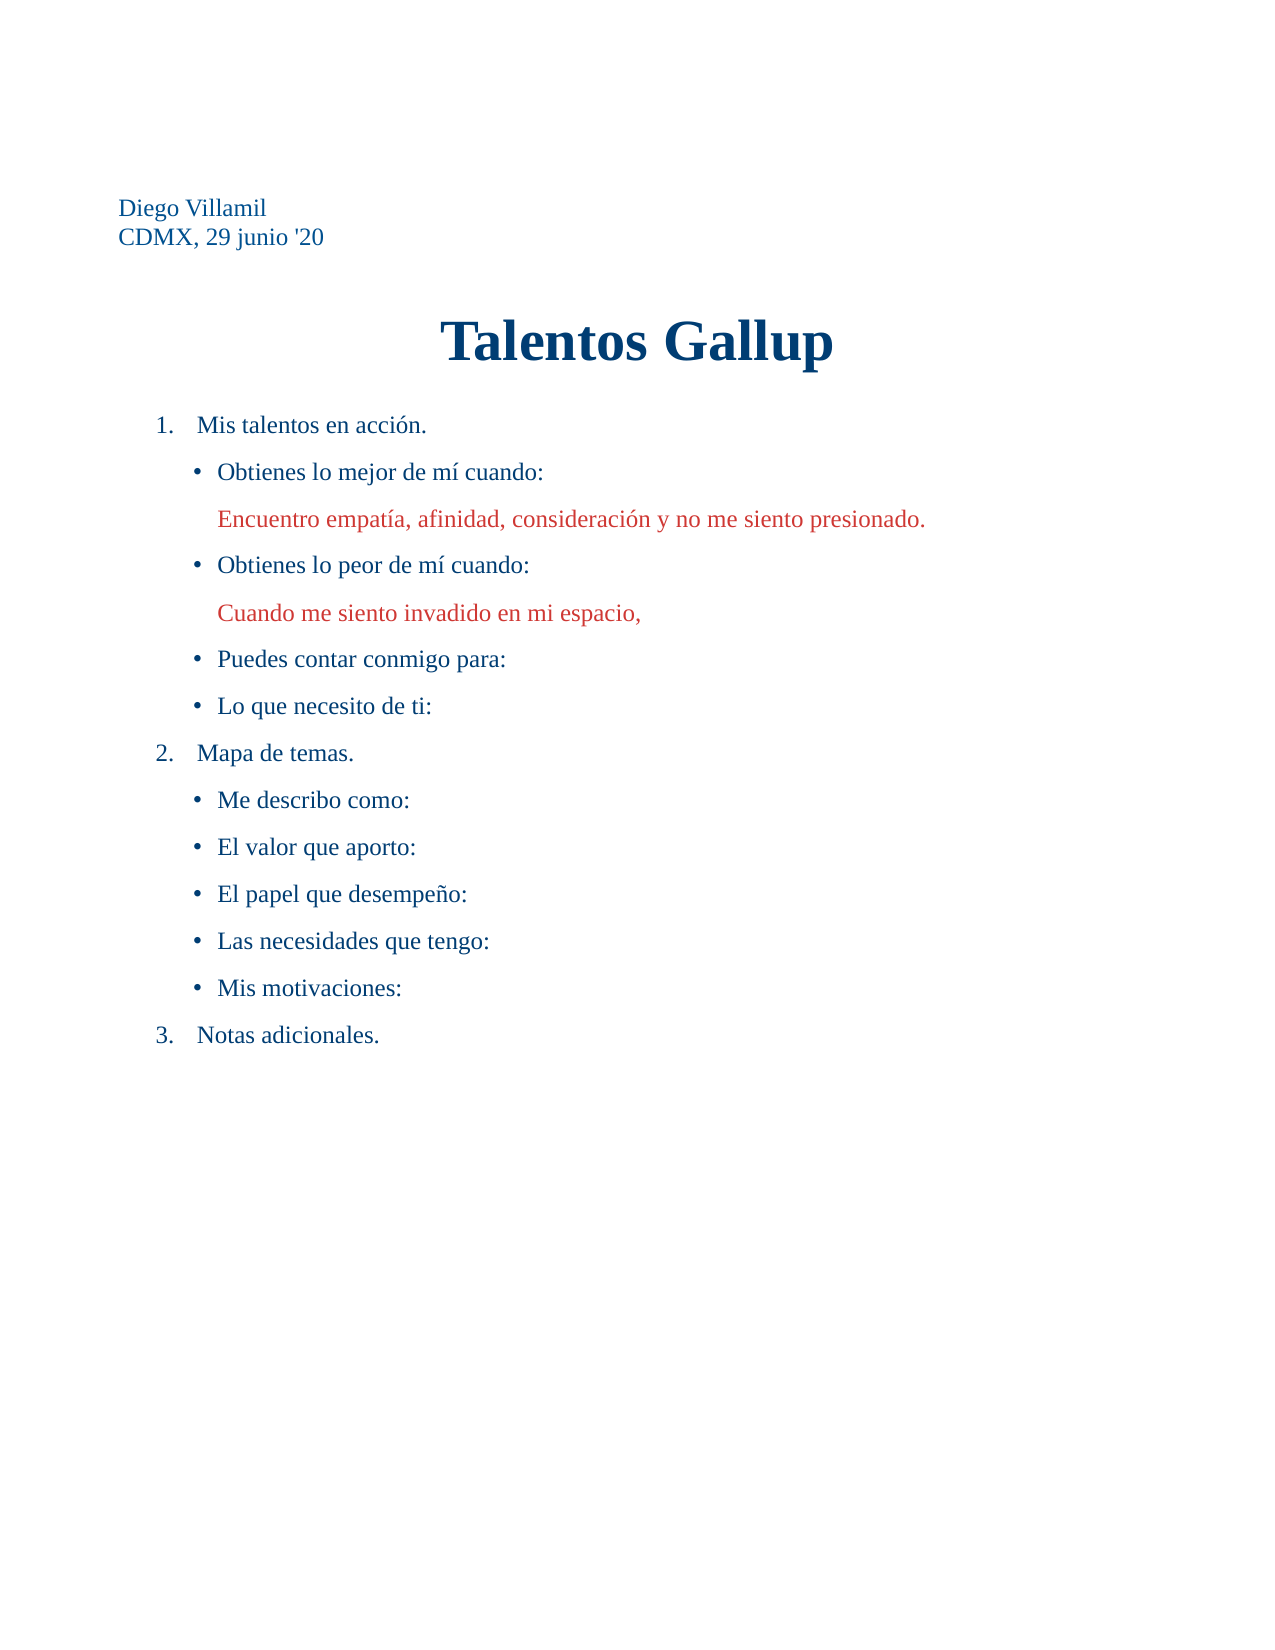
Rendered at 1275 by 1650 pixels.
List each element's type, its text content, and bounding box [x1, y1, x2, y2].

list Mis motivaciones: [193, 973, 1157, 1002]
list Obtienes lo peor de mí cuando: [193, 551, 1157, 579]
list Obtienes lo mejor de mí cuando: [193, 457, 1157, 486]
list Me describo como: [193, 785, 1157, 814]
list Las necesidades que tengo: [193, 926, 1157, 955]
list Mis talentos en acción. [155, 410, 1157, 439]
title Talentos Gallup [118, 306, 1157, 373]
list Mapa de temas. [155, 738, 1157, 767]
list Lo que necesito de ti: [193, 691, 1157, 720]
list Encuentro empatía, afinidad, consideración y no me siento presionado. [193, 504, 1157, 533]
list El papel que desempeño: [193, 879, 1157, 908]
list El valor que aporto: [193, 832, 1157, 861]
list Cuando me siento invadido en mi espacio, [193, 598, 1157, 626]
list Notas adicionales. [155, 1020, 1157, 1049]
list Puedes contar conmigo para: [193, 644, 1157, 673]
